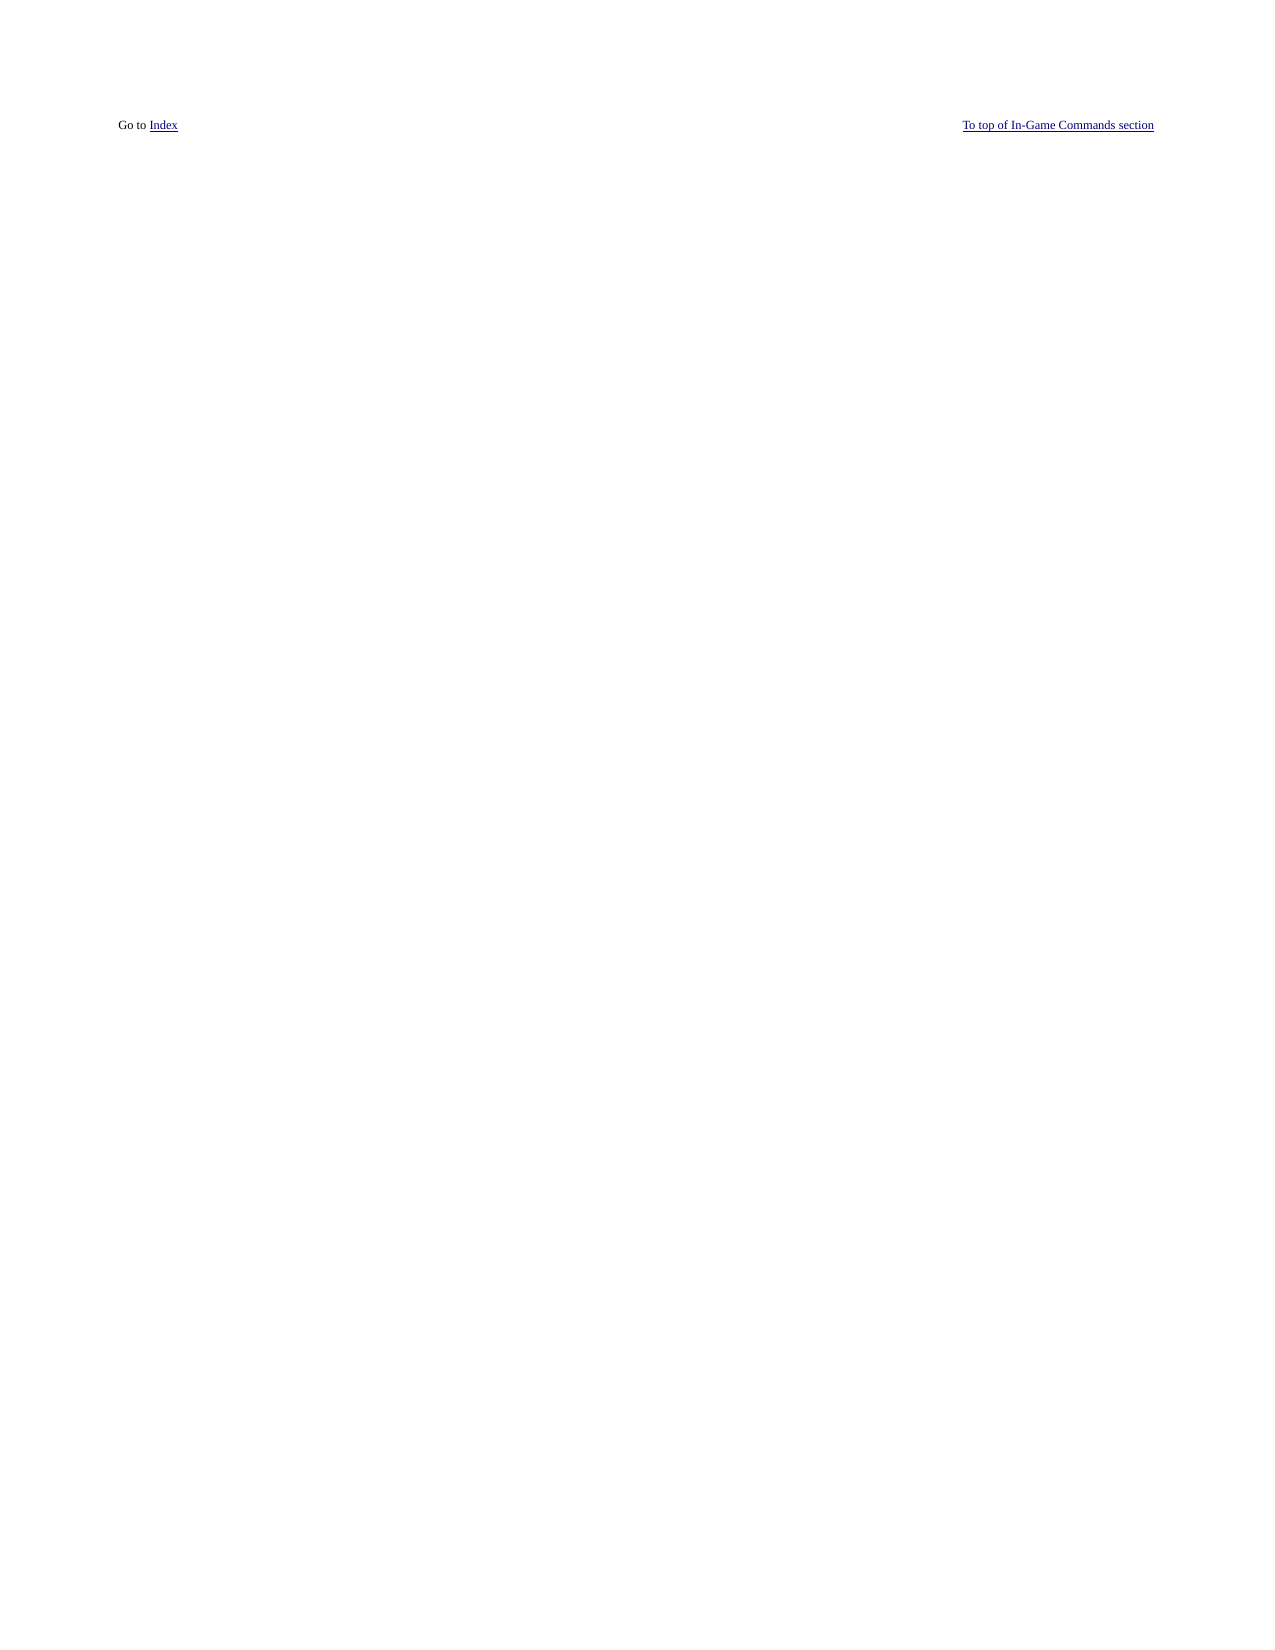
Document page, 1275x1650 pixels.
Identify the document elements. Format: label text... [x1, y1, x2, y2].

text Go to Index To top of In-Game Commands section [118, 118, 1157, 132]
